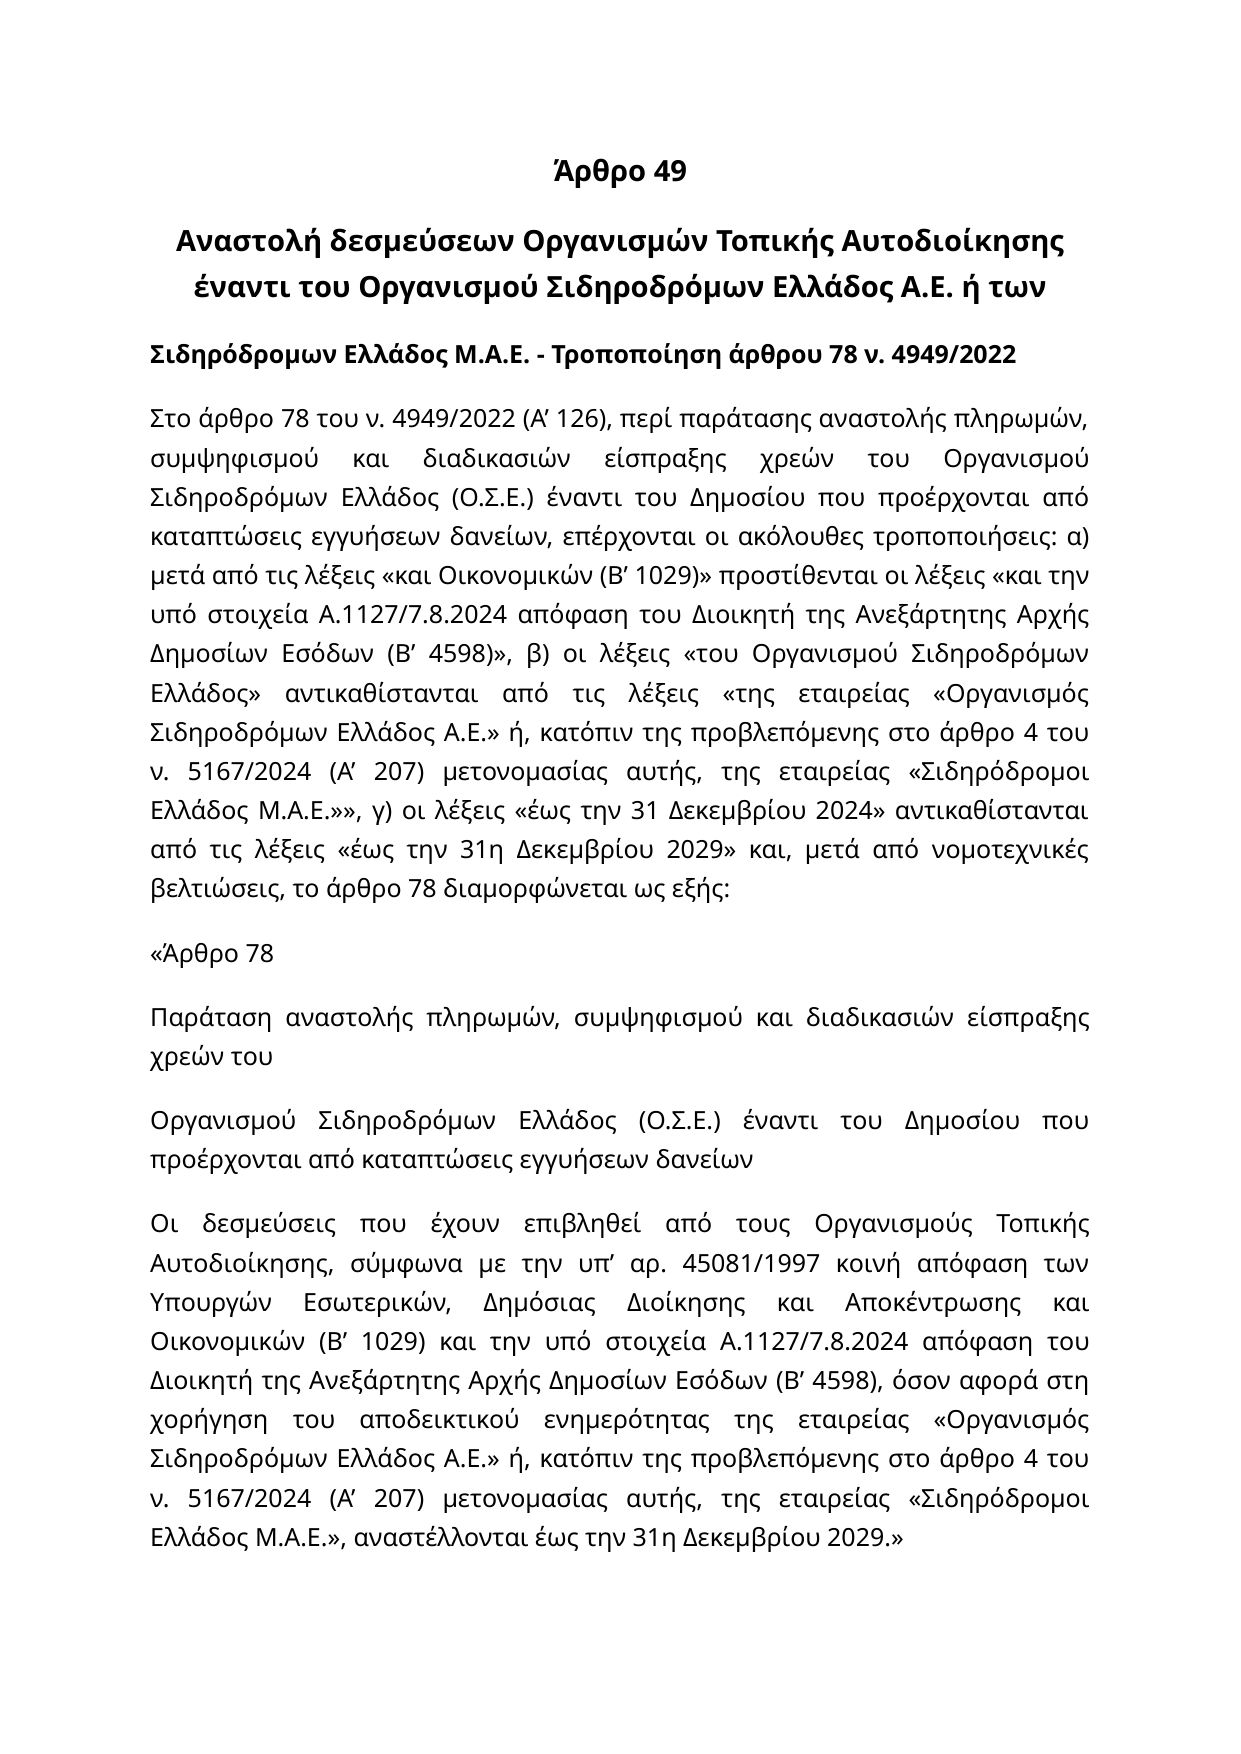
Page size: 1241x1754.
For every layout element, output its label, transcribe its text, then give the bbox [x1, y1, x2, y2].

text Στο άρθρο 78 του ν. 4949/2022 (Α’ 126), περί παράτασης αναστολής πληρωμών, συμψηφισμού και διαδικασιών είσπραξης χρεών του Οργανισμού Σιδηροδρόμων Ελλάδος (Ο.Σ.Ε.) έναντι του Δημοσίου που προέρχονται από καταπτώσεις εγγυήσεων δανείων, επέρχονται οι ακόλουθες τροποποιήσεις: α) μετά από τις λέξεις «και Οικονομικών (Β’ 1029)» προστίθενται οι λέξεις «και την υπό στοιχεία Α.1127/7.8.2024 απόφαση του Διοικητή της Ανεξάρτητης Αρχής Δημοσίων Εσόδων (Β’ 4598)», β) οι λέξεις «του Οργανισμού Σιδηροδρόμων Ελλάδος» αντικαθίστανται από τις λέξεις «της εταιρείας «Οργανισμός Σιδηροδρόμων Ελλάδος Α.Ε.» ή, κατόπιν της προβλεπόμενης στο άρθρο 4 του ν. 5167/2024 (Α’ 207) μετονομασίας αυτής, της εταιρείας «Σιδηρόδρομοι Ελλάδος Μ.Α.Ε.»», γ) οι λέξεις «έως την 31 Δεκεμβρίου 2024» αντικαθίστανται από τις λέξεις «έως την 31η Δεκεμβρίου 2029» και, μετά από νομοτεχνικές βελτιώσεις, το άρθρο 78 διαμορφώνεται ως εξής: [150, 401, 1090, 905]
subtitle Άρθρο 49 [150, 150, 1090, 190]
text Σιδηρόδρομων Ελλάδος Μ.Α.Ε. - Τροποποίηση άρθρου 78 ν. 4949/2022 [150, 337, 1090, 371]
text Οργανισμού Σιδηροδρόμων Ελλάδος (Ο.Σ.Ε.) έναντι του Δημοσίου που προέρχονται από καταπτώσεις εγγυήσεων δανείων [150, 1103, 1090, 1176]
text Παράταση αναστολής πληρωμών, συμψηφισμού και διαδικασιών είσπραξης χρεών του [150, 999, 1090, 1073]
subtitle Αναστολή δεσμεύσεων Οργανισμών Τοπικής Αυτοδιοίκησης έναντι του Οργανισμού Σιδηροδρόμων Ελλάδος Α.Ε. ή των [150, 221, 1090, 306]
text Οι δεσμεύσεις που έχουν επιβληθεί από τους Οργανισμούς Τοπικής Αυτοδιοίκησης, σύμφωνα με την υπ’ αρ. 45081/1997 κοινή απόφαση των Υπουργών Εσωτερικών, Δημόσιας Διοίκησης και Αποκέντρωσης και Οικονομικών (Β’ 1029) και την υπό στοιχεία Α.1127/7.8.2024 απόφαση του Διοικητή της Ανεξάρτητης Αρχής Δημοσίων Εσόδων (Β’ 4598), όσον αφορά στη χορήγηση του αποδεικτικού ενημερότητας της εταιρείας «Οργανισμός Σιδηροδρόμων Ελλάδος Α.Ε.» ή, κατόπιν της προβλεπόμενης στο άρθρο 4 του ν. 5167/2024 (Α’ 207) μετονομασίας αυτής, της εταιρείας «Σιδηρόδρομοι Ελλάδος Μ.Α.Ε.», αναστέλλονται έως την 31η Δεκεμβρίου 2029.» [150, 1206, 1090, 1553]
text «Άρθρο 78 [150, 935, 1090, 969]
